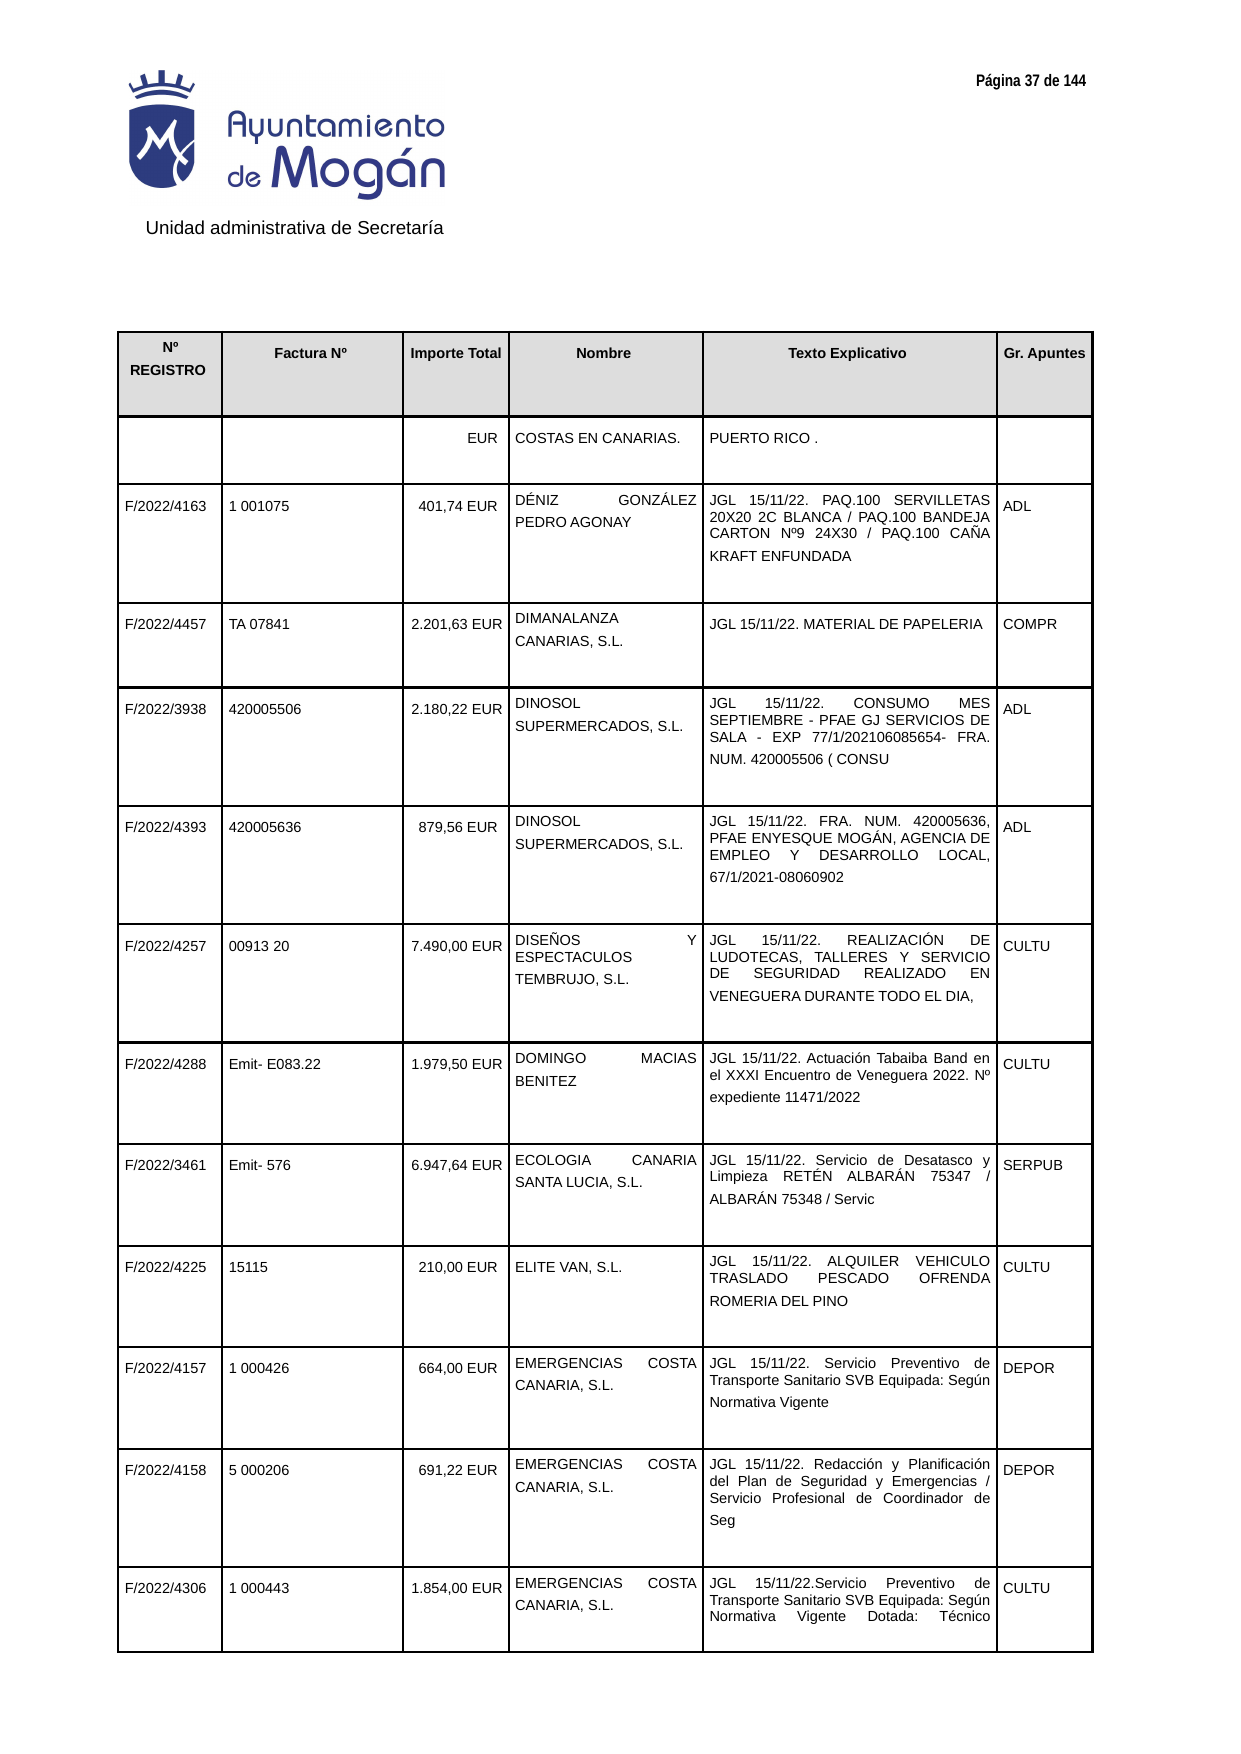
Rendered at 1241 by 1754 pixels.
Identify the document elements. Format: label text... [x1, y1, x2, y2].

table_cell JGL 15/11/22. Actuación Tabaiba Band en el XXXI Encuentro de Veneguera 2022. Nº expediente 11471/2022 [704, 1044, 996, 1143]
table_cell 1 001075 [223, 485, 402, 602]
table_cell TA 07841 [223, 604, 402, 686]
table_cell 879,56 EUR [404, 807, 508, 923]
table_cell DIMANALANZA CANARIAS, S.L. [510, 604, 702, 686]
table_cell [223, 418, 402, 483]
table_cell 6.947,64 EUR [404, 1145, 508, 1244]
table_cell F/2022/3461 [119, 1145, 221, 1244]
table_cell F/2022/4157 [119, 1348, 221, 1448]
table_cell 691,22 EUR [404, 1450, 508, 1566]
table_cell F/2022/4225 [119, 1247, 221, 1346]
picture [128, 70, 445, 206]
table_cell F/2022/4306 [119, 1568, 221, 1651]
table_header Nº REGISTRO [119, 333, 221, 415]
table_cell 664,00 EUR [404, 1348, 508, 1448]
table_cell F/2022/4257 [119, 925, 221, 1041]
table_cell 401,74 EUR [404, 485, 508, 602]
table_cell JGL 15/11/22.Servicio Preventivo de Transporte Sanitario SVB Equipada: Según Normativa Vigente Dotada: Técnico [704, 1568, 996, 1651]
table_cell Emit- E083.22 [223, 1044, 402, 1143]
table_cell Emit- 576 [223, 1145, 402, 1244]
table_cell JGL 15/11/22. FRA. NUM. 420005636, PFAE ENYESQUE MOGÁN, AGENCIA DE EMPLEO Y DESARROLLO LOCAL, 67/1/2021-08060902 [704, 807, 996, 923]
table_cell EMERGENCIAS COSTA CANARIA, S.L. [510, 1450, 702, 1566]
table_cell DEPOR [998, 1450, 1091, 1566]
table_cell CULTU [998, 1044, 1091, 1143]
table_cell JGL 15/11/22. PAQ.100 SERVILLETAS 20X20 2C BLANCA / PAQ.100 BANDEJA CARTON Nº9 24X30 / PAQ.100 CAÑA KRAFT ENFUNDADA [704, 485, 996, 602]
table_cell JGL 15/11/22. REALIZACIÓN DE LUDOTECAS, TALLERES Y SERVICIO DE SEGURIDAD REALIZADO EN VENEGUERA DURANTE TODO EL DIA, [704, 925, 996, 1041]
table_header Factura Nº [223, 333, 402, 415]
table_cell 2.201,63 EUR [404, 604, 508, 686]
table_cell F/2022/4457 [119, 604, 221, 686]
table_cell EUR [404, 418, 508, 483]
table_cell COMPR [998, 604, 1091, 686]
table_cell PUERTO RICO . [704, 418, 996, 483]
table_cell ADL [998, 689, 1091, 805]
table_header Gr. Apuntes [998, 333, 1091, 415]
table_cell CULTU [998, 1247, 1091, 1346]
table_cell F/2022/4288 [119, 1044, 221, 1143]
table_header Texto Explicativo [704, 333, 996, 415]
table_cell 15115 [223, 1247, 402, 1346]
table_cell ELITE VAN, S.L. [510, 1247, 702, 1346]
table_cell JGL 15/11/22. MATERIAL DE PAPELERIA [704, 604, 996, 686]
table_cell DÉNIZ GONZÁLEZ PEDRO AGONAY [510, 485, 702, 602]
table_cell 00913 20 [223, 925, 402, 1041]
table_cell JGL 15/11/22. CONSUMO MES SEPTIEMBRE - PFAE GJ SERVICIOS DE SALA - EXP 77/1/202106085654- FRA. NUM. 420005506 ( CONSU [704, 689, 996, 805]
table_cell 5 000206 [223, 1450, 402, 1566]
table_cell DEPOR [998, 1348, 1091, 1448]
table_cell 2.180,22 EUR [404, 689, 508, 805]
table_cell JGL 15/11/22. Servicio Preventivo de Transporte Sanitario SVB Equipada: Según Normativa Vigente [704, 1348, 996, 1448]
table_cell 420005636 [223, 807, 402, 923]
table_cell 420005506 [223, 689, 402, 805]
table_header Nombre [510, 333, 702, 415]
table_cell JGL 15/11/22. ALQUILER VEHICULO TRASLADO PESCADO OFRENDA ROMERIA DEL PINO [704, 1247, 996, 1346]
table_cell F/2022/4163 [119, 485, 221, 602]
table_cell 1 000426 [223, 1348, 402, 1448]
table_cell 1.979,50 EUR [404, 1044, 508, 1143]
table_cell [998, 418, 1091, 483]
table_cell F/2022/4158 [119, 1450, 221, 1566]
table_cell F/2022/3938 [119, 689, 221, 805]
table_cell 7.490,00 EUR [404, 925, 508, 1041]
table_cell CULTU [998, 925, 1091, 1041]
table_cell 210,00 EUR [404, 1247, 508, 1346]
table_cell COSTAS EN CANARIAS. [510, 418, 702, 483]
table_cell DISEÑOS Y ESPECTACULOS TEMBRUJO, S.L. [510, 925, 702, 1041]
table_cell SERPUB [998, 1145, 1091, 1244]
table_cell ADL [998, 807, 1091, 923]
table_cell EMERGENCIAS COSTA CANARIA, S.L. [510, 1568, 702, 1651]
table_cell 1 000443 [223, 1568, 402, 1651]
table_cell ADL [998, 485, 1091, 602]
table_cell 1.854,00 EUR [404, 1568, 508, 1651]
table_header Importe Total [404, 333, 508, 415]
table_cell JGL 15/11/22. Redacción y Planificación del Plan de Seguridad y Emergencias / Servicio Profesional de Coordinador de Seg [704, 1450, 996, 1566]
table_cell ECOLOGIA CANARIA SANTA LUCIA, S.L. [510, 1145, 702, 1244]
table_cell DINOSOL SUPERMERCADOS, S.L. [510, 807, 702, 923]
table_cell JGL 15/11/22. Servicio de Desatasco y Limpieza RETÉN ALBARÁN 75347 / ALBARÁN 75348 / Servic [704, 1145, 996, 1244]
table_cell F/2022/4393 [119, 807, 221, 923]
table_cell CULTU [998, 1568, 1091, 1651]
table_cell DOMINGO MACIAS BENITEZ [510, 1044, 702, 1143]
table_cell DINOSOL SUPERMERCADOS, S.L. [510, 689, 702, 805]
table_cell EMERGENCIAS COSTA CANARIA, S.L. [510, 1348, 702, 1448]
table_cell [119, 418, 221, 483]
